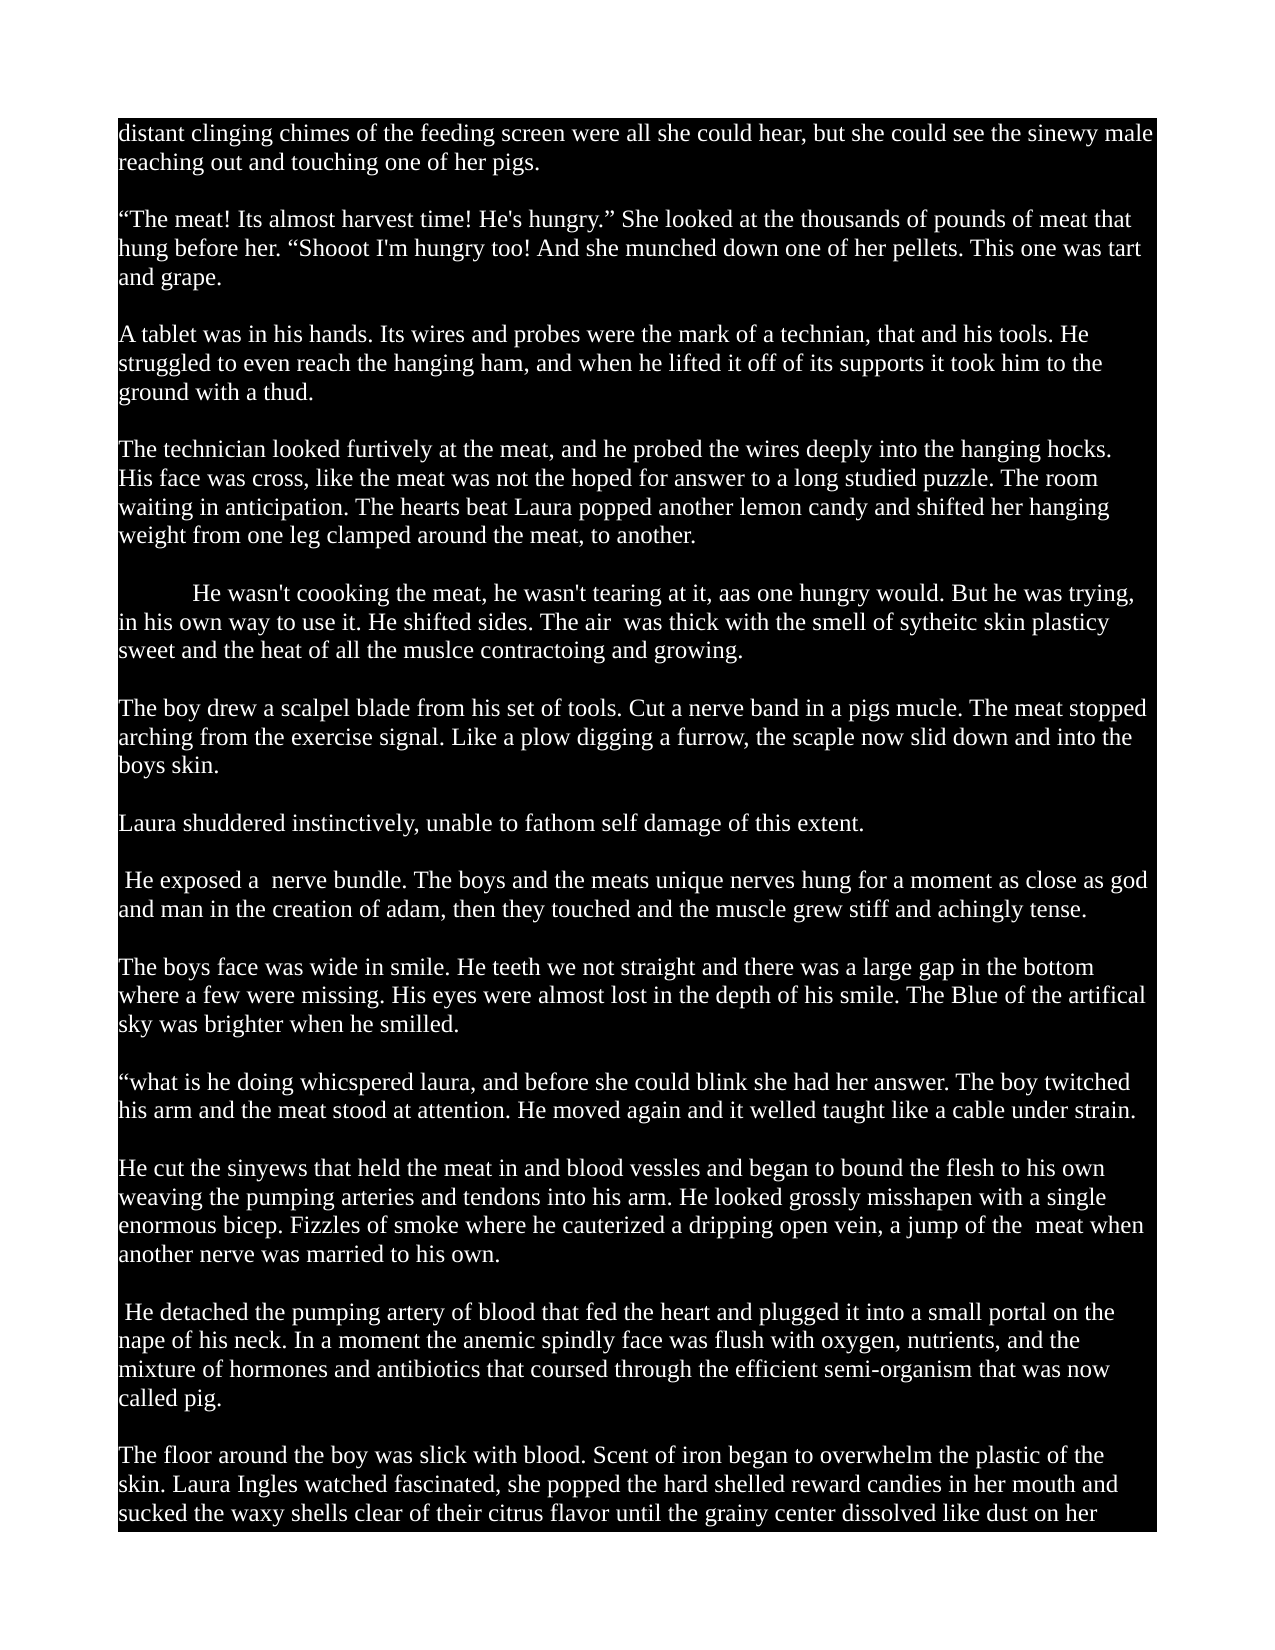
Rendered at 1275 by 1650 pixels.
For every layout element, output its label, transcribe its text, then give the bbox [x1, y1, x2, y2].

text The boys face was wide in smile. He teeth we not straight and there was a large gap in the bottom where a few were missing. His eyes were almost lost in the depth of his smile. The Blue of the artifical sky was brighter when he smilled. [118, 952, 1157, 1038]
text “what is he doing whicspered laura, and before she could blink she had her answer. The boy twitched his arm and the meat stood at attention. He moved again and it welled taught like a cable under strain. [118, 1067, 1157, 1124]
text Laura shuddered instinctively, unable to fathom self damage of this extent. [118, 808, 1157, 837]
text The technician looked furtively at the meat, and he probed the wires deeply into the hanging hocks. [118, 434, 1157, 463]
text He wasn't coooking the meat, he wasn't tearing at it, aas one hungry would. But he was trying, in his own way to use it. He shifted sides. The air was thick with the smell of sytheitc skin plasticy sweet and the heat of all the muslce contractoing and growing. [118, 578, 1157, 664]
text He detached the pumping artery of blood that fed the heart and plugged it into a small portal on the nape of his neck. In a moment the anemic spindly face was flush with oxygen, nutrients, and the mixture of hormones and antibiotics that coursed through the efficient semi-organism that was now called pig. [118, 1297, 1157, 1412]
text He cut the sinyews that held the meat in and blood vessles and began to bound the flesh to his own weaving the pumping arteries and tendons into his arm. He looked grossly misshapen with a single enormous bicep. Fizzles of smoke where he cauterized a dripping open vein, a jump of the meat when another nerve was married to his own. [118, 1153, 1157, 1268]
text His face was cross, like the meat was not the hoped for answer to a long studied puzzle. The room waiting in anticipation. The hearts beat Laura popped another lemon candy and shifted her hanging weight from one leg clamped around the meat, to another. [118, 463, 1157, 549]
text The boy drew a scalpel blade from his set of tools. Cut a nerve band in a pigs mucle. The meat stopped arching from the exercise signal. Like a plow digging a furrow, the scaple now slid down and into the boys skin. [118, 693, 1157, 779]
text distant clinging chimes of the feeding screen were all she could hear, but she could see the sinewy male reaching out and touching one of her pigs. [118, 118, 1157, 176]
text A tablet was in his hands. Its wires and probes were the mark of a technian, that and his tools. He struggled to even reach the hanging ham, and when he lifted it off of its supports it took him to the ground with a thud. [118, 319, 1157, 406]
text The floor around the boy was slick with blood. Scent of iron began to overwhelm the plastic of the skin. Laura Ingles watched fascinated, she popped the hard shelled reward candies in her mouth and sucked the waxy shells clear of their citrus flavor until the grainy center dissolved like dust on her [118, 1441, 1157, 1527]
text He exposed a nerve bundle. The boys and the meats unique nerves hung for a moment as close as god and man in the creation of adam, then they touched and the muscle grew stiff and achingly tense. [118, 866, 1157, 923]
text “The meat! Its almost harvest time! He's hungry.” She looked at the thousands of pounds of meat that hung before her. “Shooot I'm hungry too! And she munched down one of her pellets. This one was tart and grape. [118, 204, 1157, 291]
